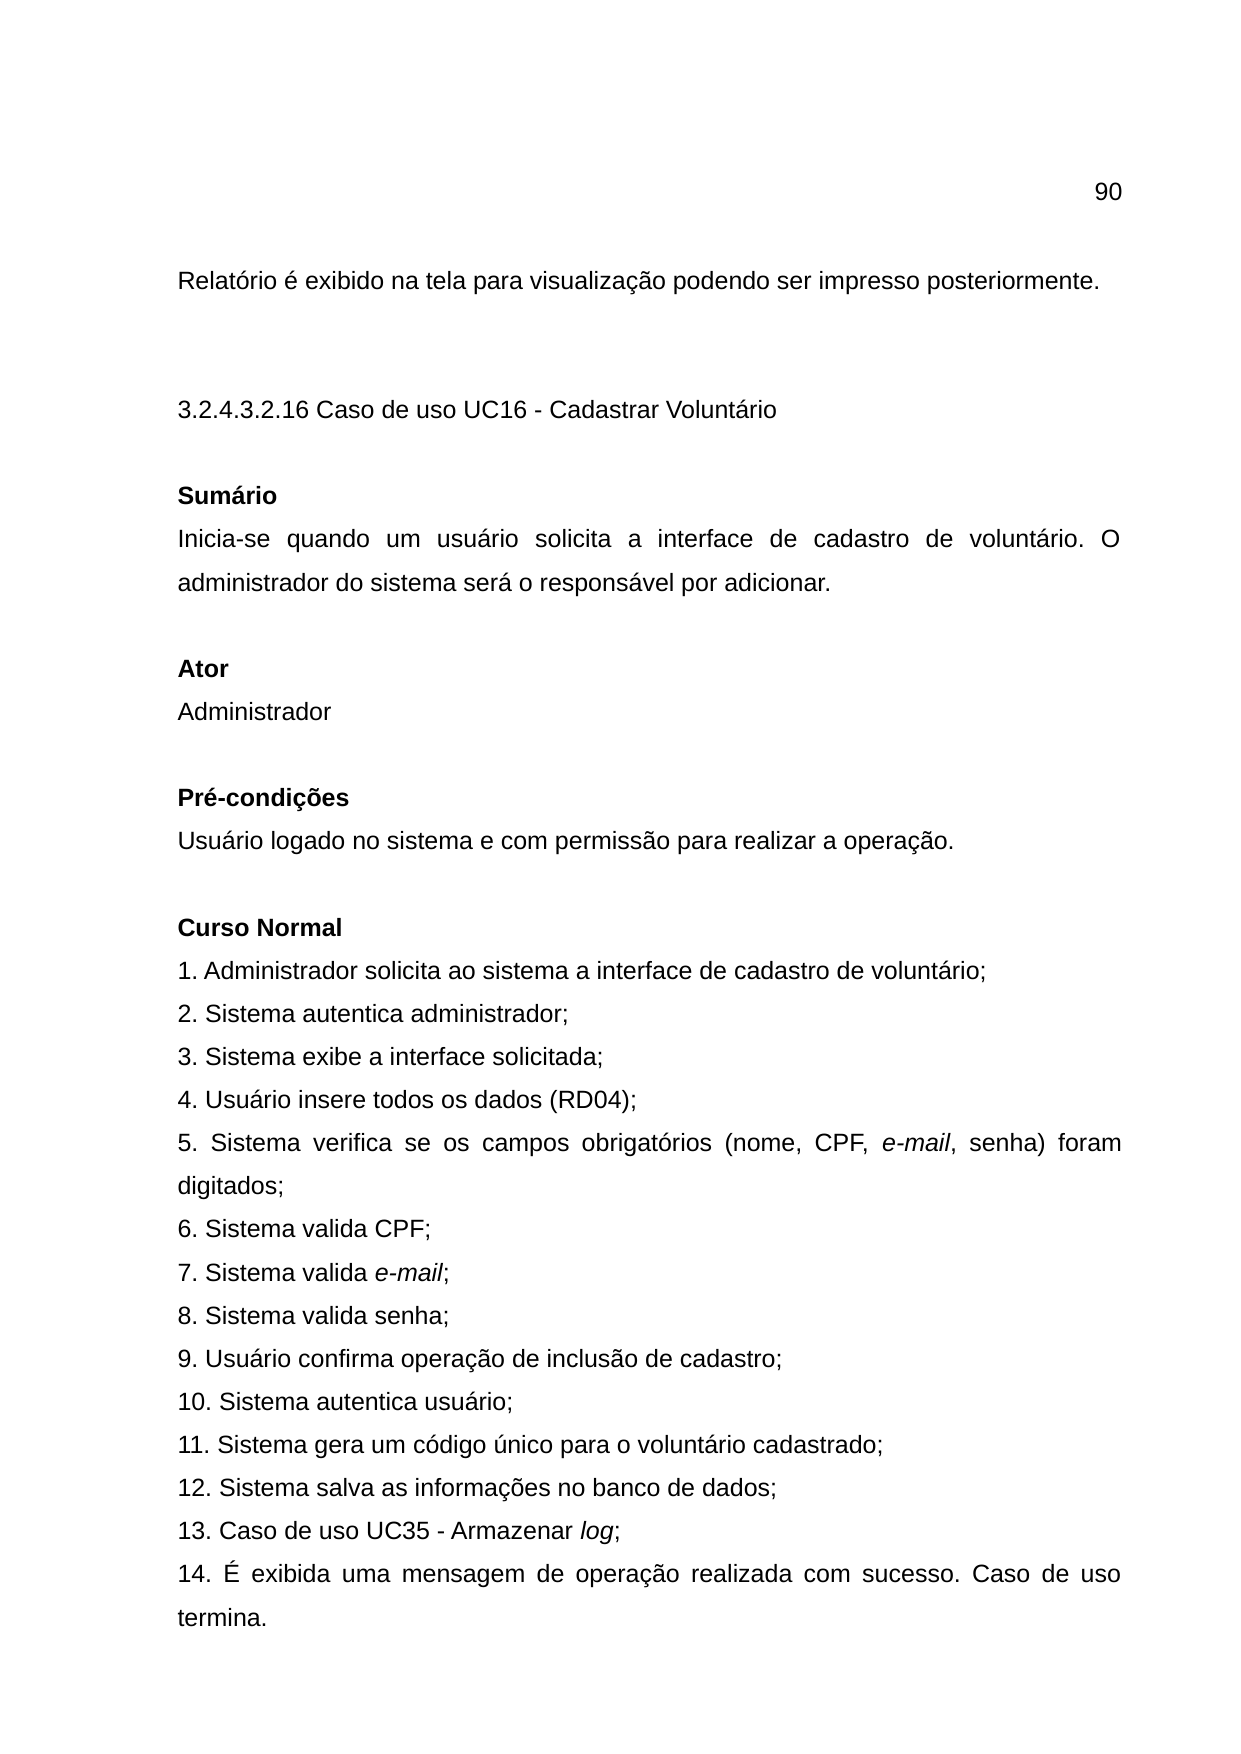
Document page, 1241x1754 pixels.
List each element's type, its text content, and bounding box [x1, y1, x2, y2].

text 2. Sistema autentica administrador; [177, 999, 1122, 1028]
text Administrador [177, 697, 1122, 726]
text Ator [177, 654, 1122, 683]
text 12. Sistema salva as informações no banco de dados; [177, 1473, 1122, 1502]
text 14. É exibida uma mensagem de operação realizada com sucesso. Caso de uso termina. [177, 1559, 1122, 1631]
text 10. Sistema autentica usuário; [177, 1387, 1122, 1416]
text 5. Sistema verifica se os campos obrigatórios (nome, CPF, e-mail, senha) foram digitados; [177, 1128, 1122, 1200]
text Relatório é exibido na tela para visualização podendo ser impresso posteriormente. [177, 266, 1122, 294]
text 8. Sistema valida senha; [177, 1301, 1122, 1329]
text 13. Caso de uso UC35 - Armazenar log; [177, 1516, 1122, 1545]
text 7. Sistema valida e-mail; [177, 1258, 1122, 1286]
text 11. Sistema gera um código único para o voluntário cadastrado; [177, 1430, 1122, 1459]
text 6. Sistema valida CPF; [177, 1214, 1122, 1243]
text Usuário logado no sistema e com permissão para realizar a operação. [177, 826, 1122, 855]
text Sumário [177, 481, 1122, 510]
text 3. Sistema exibe a interface solicitada; [177, 1042, 1122, 1071]
text Pré-condições [177, 783, 1122, 812]
text Curso Normal [177, 913, 1122, 941]
text 3.2.4.3.2.16 Caso de uso UC16 - Cadastrar Voluntário [177, 395, 1122, 424]
text 4. Usuário insere todos os dados (RD04); [177, 1085, 1122, 1114]
text 9. Usuário confirma operação de inclusão de cadastro; [177, 1344, 1122, 1373]
text Inicia-se quando um usuário solicita a interface de cadastro de voluntário. O administrador do sistema será o responsável por adicionar. [177, 524, 1122, 596]
text 1. Administrador solicita ao sistema a interface de cadastro de voluntário; [177, 956, 1122, 984]
